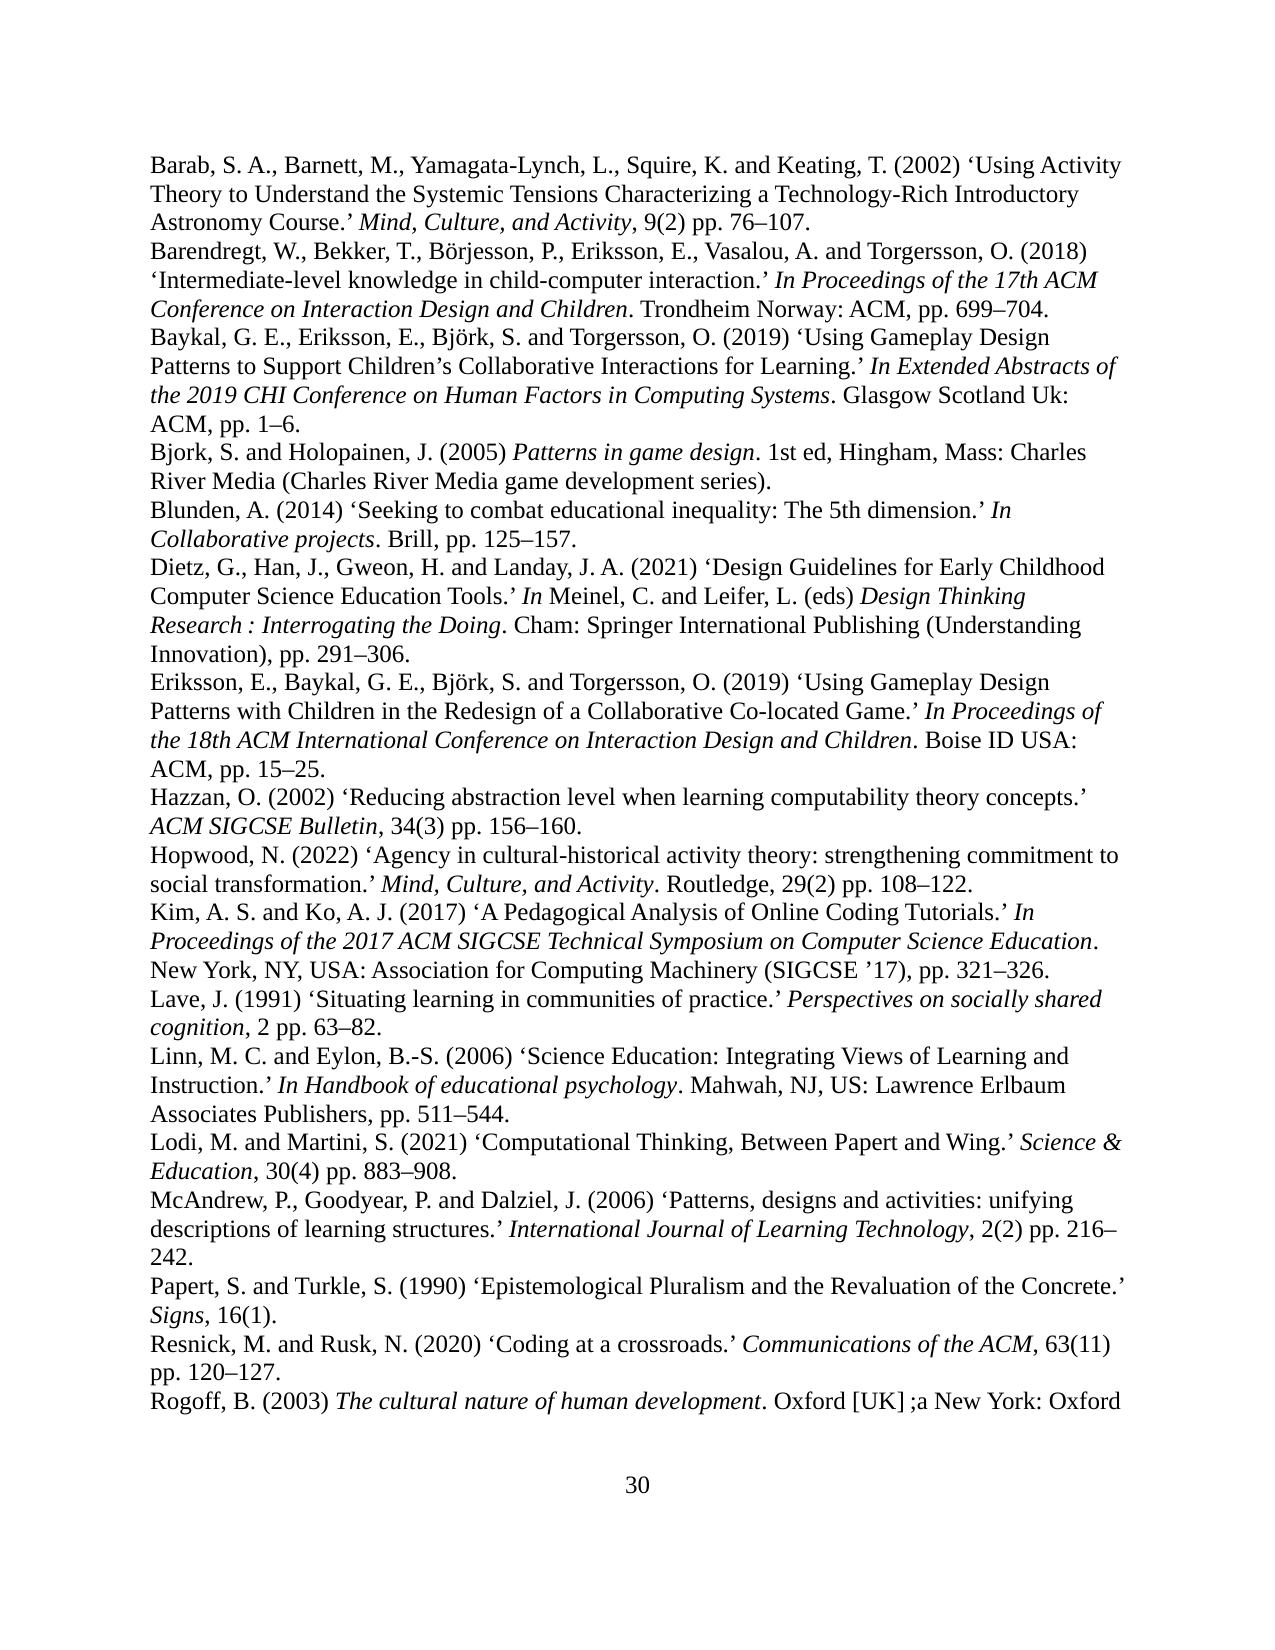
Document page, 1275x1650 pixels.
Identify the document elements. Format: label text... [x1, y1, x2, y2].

text Resnick, M. and Rusk, N. (2020) ‘Coding at a crossroads.’ Communications of the ACM, 63(11) pp. 120–127. [150, 1329, 1125, 1386]
text Bjork, S. and Holopainen, J. (2005) Patterns in game design. 1st ed, Hingham, Mass: Charles River Media (Charles River Media game development series). [150, 437, 1125, 495]
text Hopwood, N. (2022) ‘Agency in cultural-historical activity theory: strengthening commitment to social transformation.’ Mind, Culture, and Activity. Routledge, 29(2) pp. 108–122. [150, 840, 1125, 897]
text Eriksson, E., Baykal, G. E., Björk, S. and Torgersson, O. (2019) ‘Using Gameplay Design Patterns with Children in the Redesign of a Collaborative Co-located Game.’ In Proceedings of the 18th ACM International Conference on Interaction Design and Children. Boise ID USA: ACM, pp. 15–25. [150, 667, 1125, 782]
text Lave, J. (1991) ‘Situating learning in communities of practice.’ Perspectives on socially shared cognition, 2 pp. 63–82. [150, 984, 1125, 1041]
text Lodi, M. and Martini, S. (2021) ‘Computational Thinking, Between Papert and Wing.’ Science & Education, 30(4) pp. 883–908. [150, 1127, 1125, 1185]
text Barendregt, W., Bekker, T., Börjesson, P., Eriksson, E., Vasalou, A. and Torgersson, O. (2018) ‘Intermediate-level knowledge in child-computer interaction.’ In Proceedings of the 17th ACM Conference on Interaction Design and Children. Trondheim Norway: ACM, pp. 699–704. [150, 236, 1125, 322]
text Papert, S. and Turkle, S. (1990) ‘Epistemological Pluralism and the Revaluation of the Concrete.’ Signs, 16(1). [150, 1271, 1125, 1329]
text Baykal, G. E., Eriksson, E., Björk, S. and Torgersson, O. (2019) ‘Using Gameplay Design Patterns to Support Children’s Collaborative Interactions for Learning.’ In Extended Abstracts of the 2019 CHI Conference on Human Factors in Computing Systems. Glasgow Scotland Uk: ACM, pp. 1–6. [150, 322, 1125, 437]
text Linn, M. C. and Eylon, B.-S. (2006) ‘Science Education: Integrating Views of Learning and Instruction.’ In Handbook of educational psychology. Mahwah, NJ, US: Lawrence Erlbaum Associates Publishers, pp. 511–544. [150, 1041, 1125, 1127]
text Blunden, A. (2014) ‘Seeking to combat educational inequality: The 5th dimension.’ In Collaborative projects. Brill, pp. 125–157. [150, 495, 1125, 552]
text Dietz, G., Han, J., Gweon, H. and Landay, J. A. (2021) ‘Design Guidelines for Early Childhood Computer Science Education Tools.’ In Meinel, C. and Leifer, L. (eds) Design Thinking Research : Interrogating the Doing. Cham: Springer International Publishing (Understanding Innovation), pp. 291–306. [150, 552, 1125, 667]
text Hazzan, O. (2002) ‘Reducing abstraction level when learning computability theory concepts.’ ACM SIGCSE Bulletin, 34(3) pp. 156–160. [150, 782, 1125, 840]
text McAndrew, P., Goodyear, P. and Dalziel, J. (2006) ‘Patterns, designs and activities: unifying descriptions of learning structures.’ International Journal of Learning Technology, 2(2) pp. 216–242. [150, 1185, 1125, 1271]
text Barab, S. A., Barnett, M., Yamagata-Lynch, L., Squire, K. and Keating, T. (2002) ‘Using Activity Theory to Understand the Systemic Tensions Characterizing a Technology-Rich Introductory Astronomy Course.’ Mind, Culture, and Activity, 9(2) pp. 76–107. [150, 150, 1125, 236]
text Kim, A. S. and Ko, A. J. (2017) ‘A Pedagogical Analysis of Online Coding Tutorials.’ In Proceedings of the 2017 ACM SIGCSE Technical Symposium on Computer Science Education. New York, NY, USA: Association for Computing Machinery (SIGCSE ’17), pp. 321–326. [150, 897, 1125, 984]
text Rogoff, B. (2003) The cultural nature of human development. Oxford [UK] ;a New York: Oxford [150, 1386, 1125, 1415]
